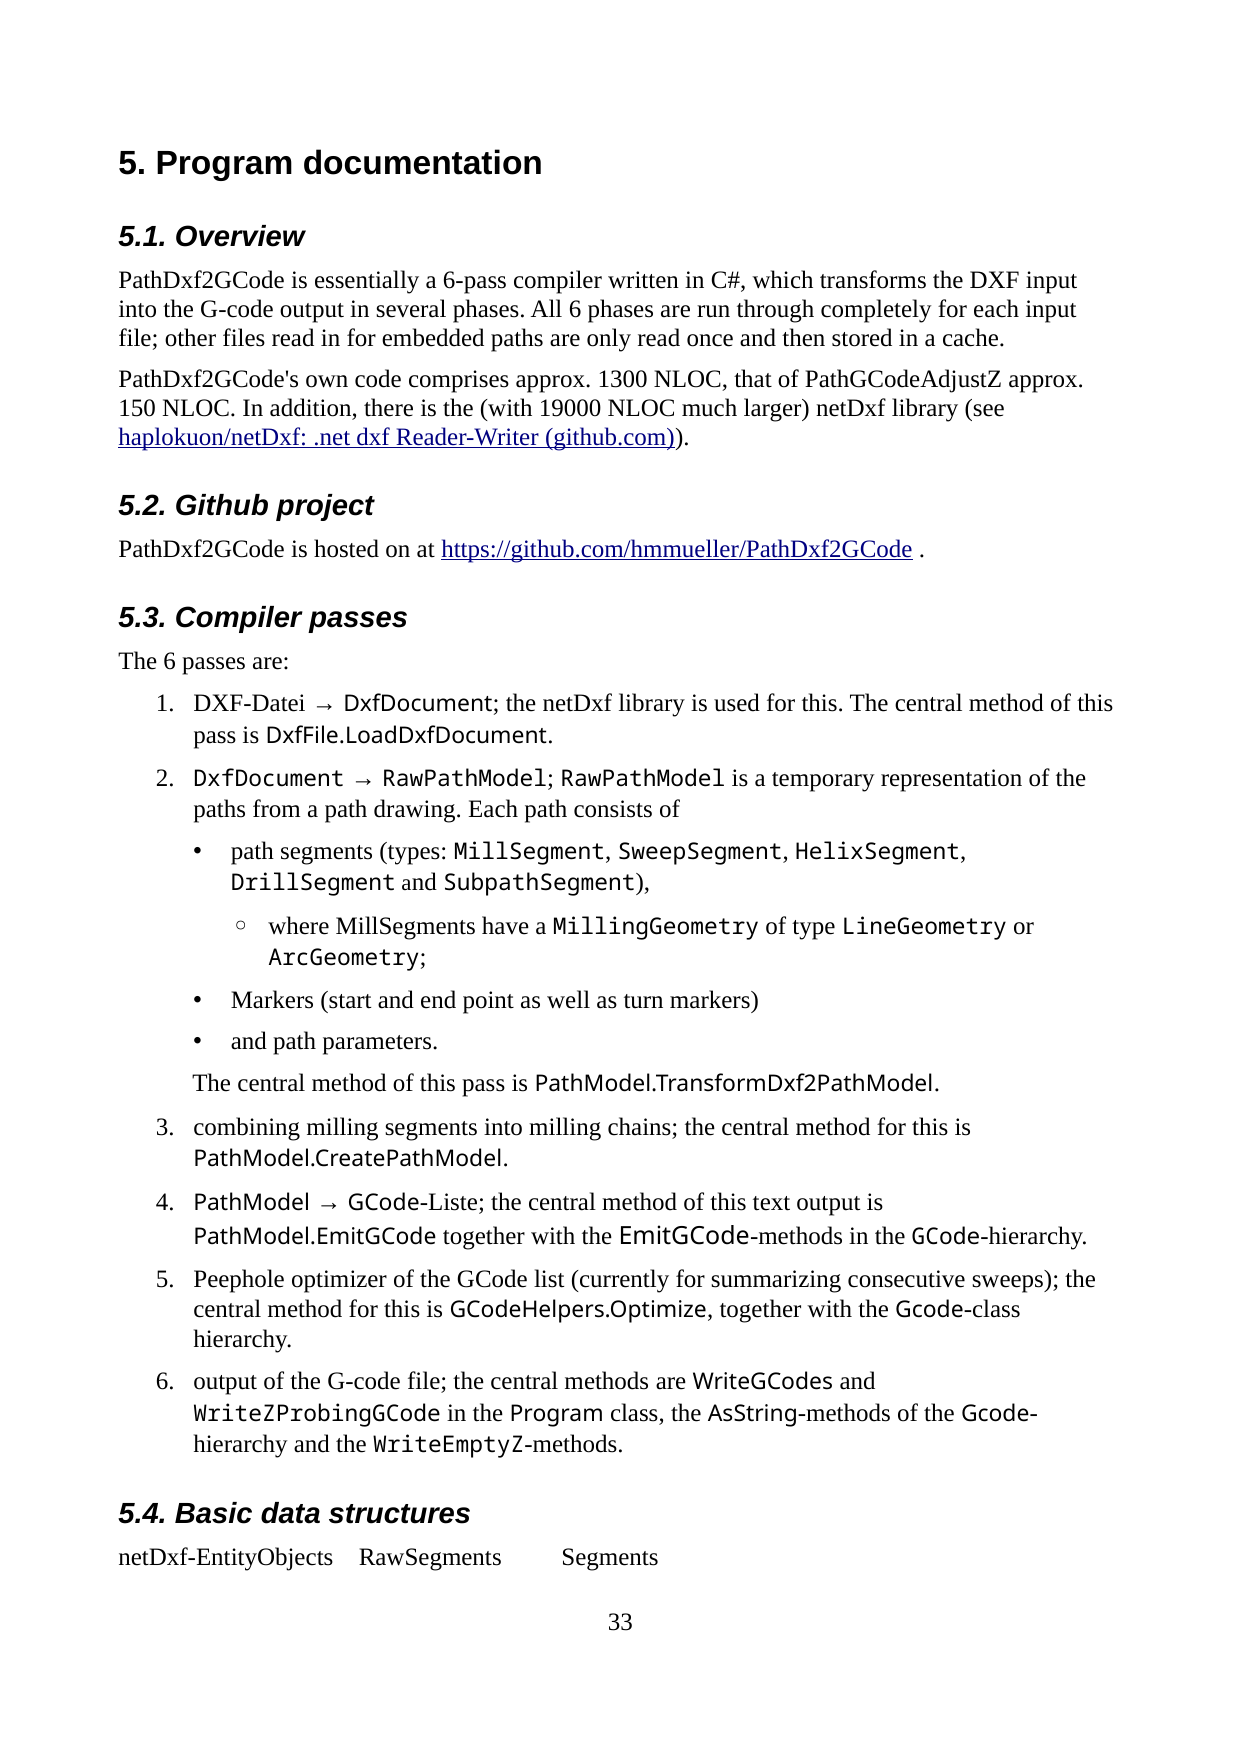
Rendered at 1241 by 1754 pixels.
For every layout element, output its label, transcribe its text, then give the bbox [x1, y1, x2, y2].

text PathDxf2GCode's own code comprises approx. 1300 NLOC, that of PathGCodeAdjustZ approx. 150 NLOC. In addition, there is the (with 19000 NLOC much larger) netDxf library (see haplokuon/netDxf: .net dxf Reader-Writer (github.com)). [118, 364, 1122, 450]
list Markers (start and end point as well as turn markers) [193, 985, 1122, 1014]
list combining milling segments into milling chains; the central method for this is PathModel.CreatePathModel. [156, 1111, 1122, 1174]
text The central method of this pass is PathModel.TransformDxf2PathModel. [192, 1067, 1122, 1099]
list and path parameters. [193, 1026, 1122, 1055]
list output of the G-code file; the central methods are WriteGCodes and WriteZProbingGCode in the Program class, the AsString-methods of the Gcode-hierarchy and the WriteEmptyZ-methods. [156, 1365, 1122, 1459]
text PathDxf2GCode is essentially a 6-pass compiler written in C#, which transforms the DXF input into the G-code output in several phases. All 6 phases are run through completely for each input file; other files read in for embedded paths are only read once and then stored in a cache. [118, 265, 1122, 352]
subtitle 5.2. Github project [118, 488, 1122, 521]
list DXF-Datei → DxfDocument; the netDxf library is used for this. The central method of this pass is DxfFile.LoadDxfDocument. [156, 687, 1122, 750]
list Peephole optimizer of the GCode list (currently for summarizing consecutive sweeps); the central method for this is GCodeHelpers.Optimize, together with the Gcode-class hierarchy. [156, 1264, 1122, 1353]
subtitle 5. Program documentation [118, 143, 1122, 182]
subtitle 5.4. Basic data structures [118, 1496, 1122, 1530]
list where MillSegments have a MillingGeometry of type LineGeometry or ArcGeometry; [231, 910, 1122, 972]
text netDxf-EntityObjects RawSegments Segments [118, 1542, 1122, 1571]
list DxfDocument → RawPathModel; RawPathModel is a temporary representation of the paths from a path drawing. Each path consists of [156, 762, 1122, 822]
text The 6 passes are: [118, 646, 1122, 675]
list path segments (types: MillSegment, SweepSegment, HelixSegment, DrillSegment and SubpathSegment), [193, 835, 1122, 897]
text PathDxf2GCode is hosted on at https://github.com/hmmueller/PathDxf2GCode . [118, 534, 1122, 563]
list PathModel → GCode-Liste; the central method of this text output is PathModel.EmitGCode together with the EmitGCode-methods in the GCode-hierarchy. [156, 1186, 1122, 1251]
subtitle 5.1. Overview [118, 219, 1122, 253]
subtitle 5.3. Compiler passes [118, 600, 1122, 634]
